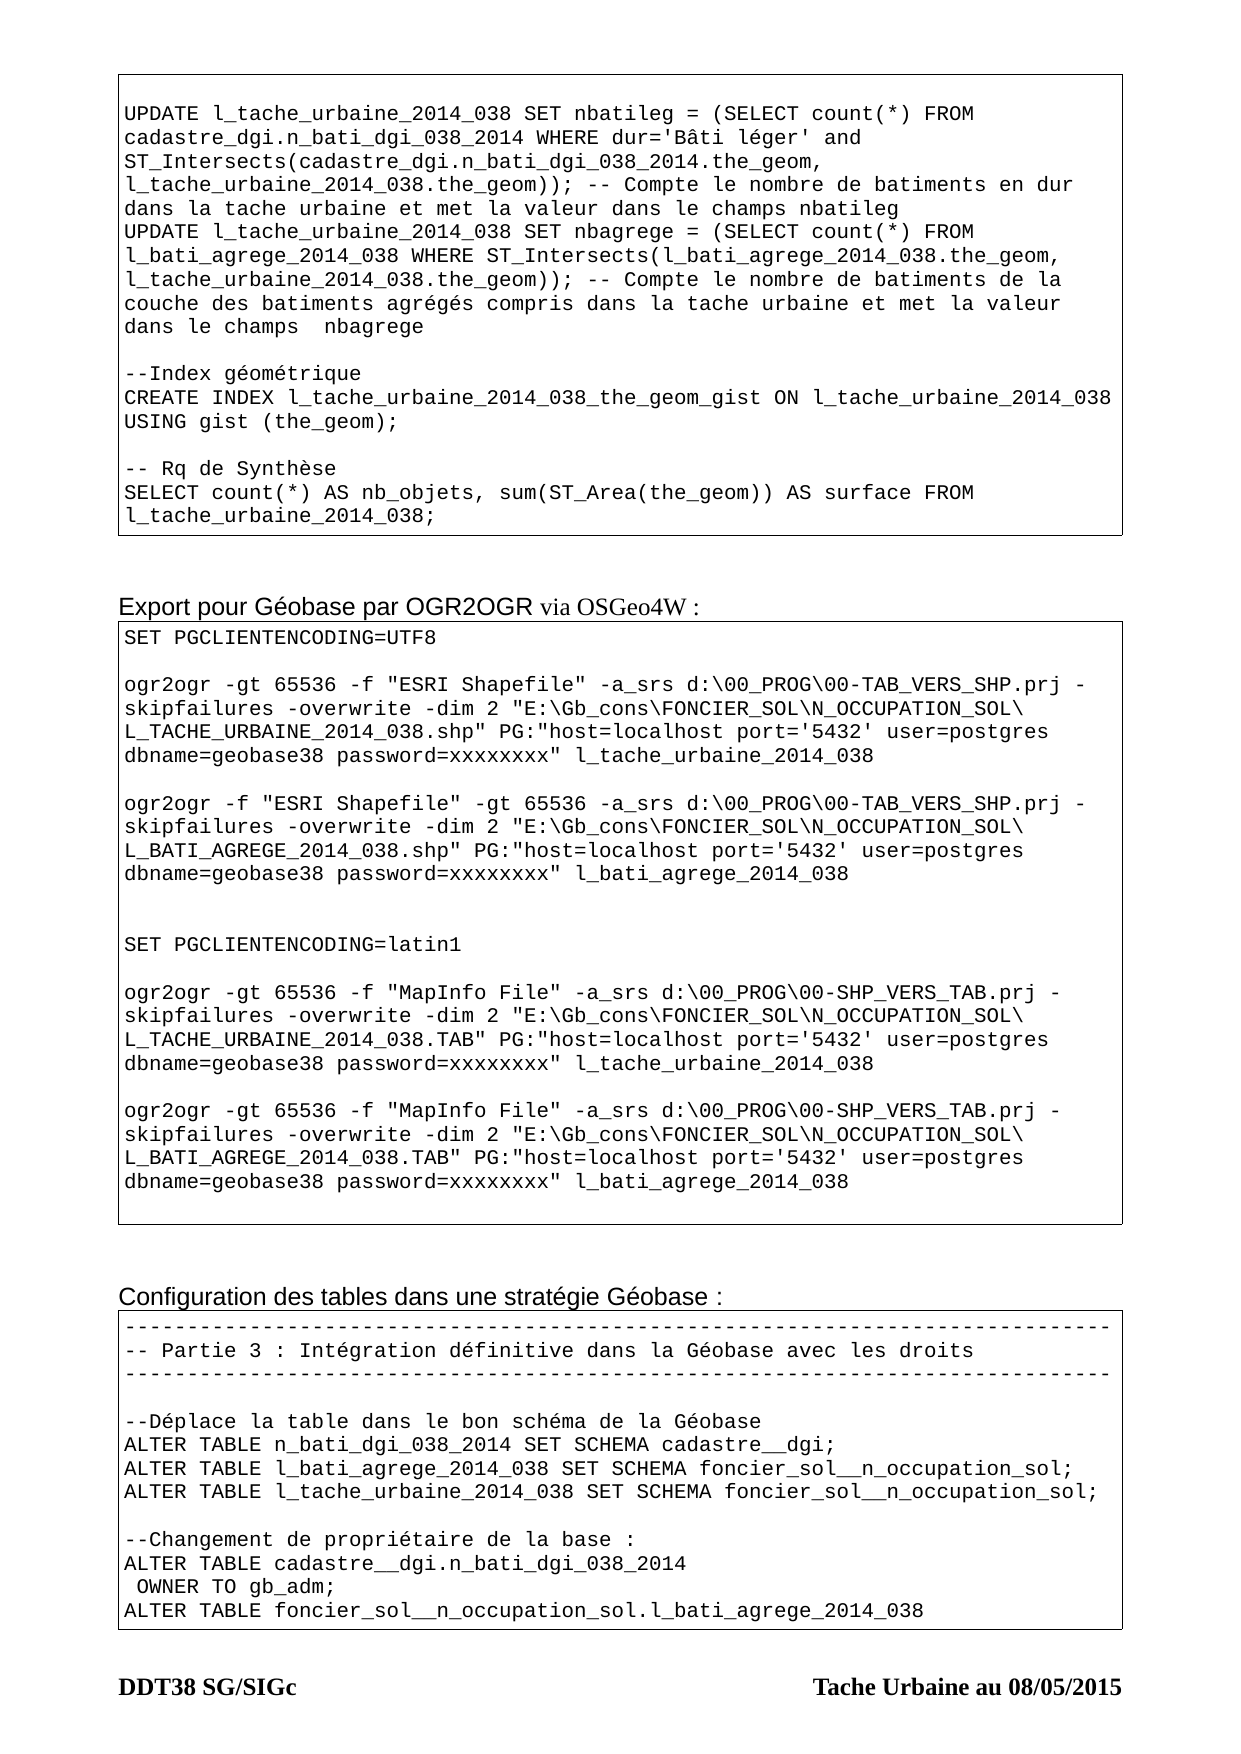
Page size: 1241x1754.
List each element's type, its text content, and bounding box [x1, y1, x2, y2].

table_header ------------------------------------------------------------------------------- -- Partie 3 : Intégration définitive dans la Géobase avec les droits ------------------------------------------------------------------------------- --Déplace la table dans le bon schéma de la Géobase ALTER TABLE n_bati_dgi_038_2014 SET SCHEMA cadastre__dgi; ALTER TABLE l_bati_agrege_2014_038 SET SCHEMA foncier_sol__n_occupation_sol; ALTER TABLE l_tache_urbaine_2014_038 SET SCHEMA foncier_sol__n_occupation_sol; --Changement de propriétaire de la base : ALTER TABLE cadastre__dgi.n_bati_dgi_038_2014 OWNER TO gb_adm; ALTER TABLE foncier_sol__n_occupation_sol.l_bati_agrege_2014_038 [119, 1311, 1122, 1629]
text Configuration des tables dans une stratégie Géobase : [118, 1281, 1122, 1310]
table_header UPDATE l_tache_urbaine_2014_038 SET nbatileg = (SELECT count(*) FROM cadastre_dgi.n_bati_dgi_038_2014 WHERE dur='Bâti léger' and ST_Intersects(cadastre_dgi.n_bati_dgi_038_2014.the_geom, l_tache_urbaine_2014_038.the_geom)); -- Compte le nombre de batiments en dur dans la tache urbaine et met la valeur dans le champs nbatileg UPDATE l_tache_urbaine_2014_038 SET nbagrege = (SELECT count(*) FROM l_bati_agrege_2014_038 WHERE ST_Intersects(l_bati_agrege_2014_038.the_geom, l_tache_urbaine_2014_038.the_geom)); -- Compte le nombre de batiments de la couche des batiments agrégés compris dans la tache urbaine et met la valeur dans le champs nbagrege --Index géométrique CREATE INDEX l_tache_urbaine_2014_038_the_geom_gist ON l_tache_urbaine_2014_038 USING gist (the_geom); -- Rq de Synthèse SELECT count(*) AS nb_objets, sum(ST_Area(the_geom)) AS surface FROM l_tache_urbaine_2014_038; [119, 75, 1122, 535]
table_header SET PGCLIENTENCODING=UTF8 ogr2ogr -gt 65536 -f "ESRI Shapefile" -a_srs d:\00_PROG\00-TAB_VERS_SHP.prj -skipfailures -overwrite -dim 2 "E:\Gb_cons\FONCIER_SOL\N_OCCUPATION_SOL\L_TACHE_URBAINE_2014_038.shp" PG:"host=localhost port='5432' user=postgres dbname=geobase38 password=xxxxxxxx" l_tache_urbaine_2014_038 ogr2ogr -f "ESRI Shapefile" -gt 65536 -a_srs d:\00_PROG\00-TAB_VERS_SHP.prj -skipfailures -overwrite -dim 2 "E:\Gb_cons\FONCIER_SOL\N_OCCUPATION_SOL\L_BATI_AGREGE_2014_038.shp" PG:"host=localhost port='5432' user=postgres dbname=geobase38 password=xxxxxxxx" l_bati_agrege_2014_038 SET PGCLIENTENCODING=latin1 ogr2ogr -gt 65536 -f "MapInfo File" -a_srs d:\00_PROG\00-SHP_VERS_TAB.prj -skipfailures -overwrite -dim 2 "E:\Gb_cons\FONCIER_SOL\N_OCCUPATION_SOL\L_TACHE_URBAINE_2014_038.TAB" PG:"host=localhost port='5432' user=postgres dbname=geobase38 password=xxxxxxxx" l_tache_urbaine_2014_038 ogr2ogr -gt 65536 -f "MapInfo File" -a_srs d:\00_PROG\00-SHP_VERS_TAB.prj -skipfailures -overwrite -dim 2 "E:\Gb_cons\FONCIER_SOL\N_OCCUPATION_SOL\L_BATI_AGREGE_2014_038.TAB" PG:"host=localhost port='5432' user=postgres dbname=geobase38 password=xxxxxxxx" l_bati_agrege_2014_038 [119, 622, 1122, 1224]
text Export pour Géobase par OGR2OGR via OSGeo4W : [118, 592, 1122, 621]
